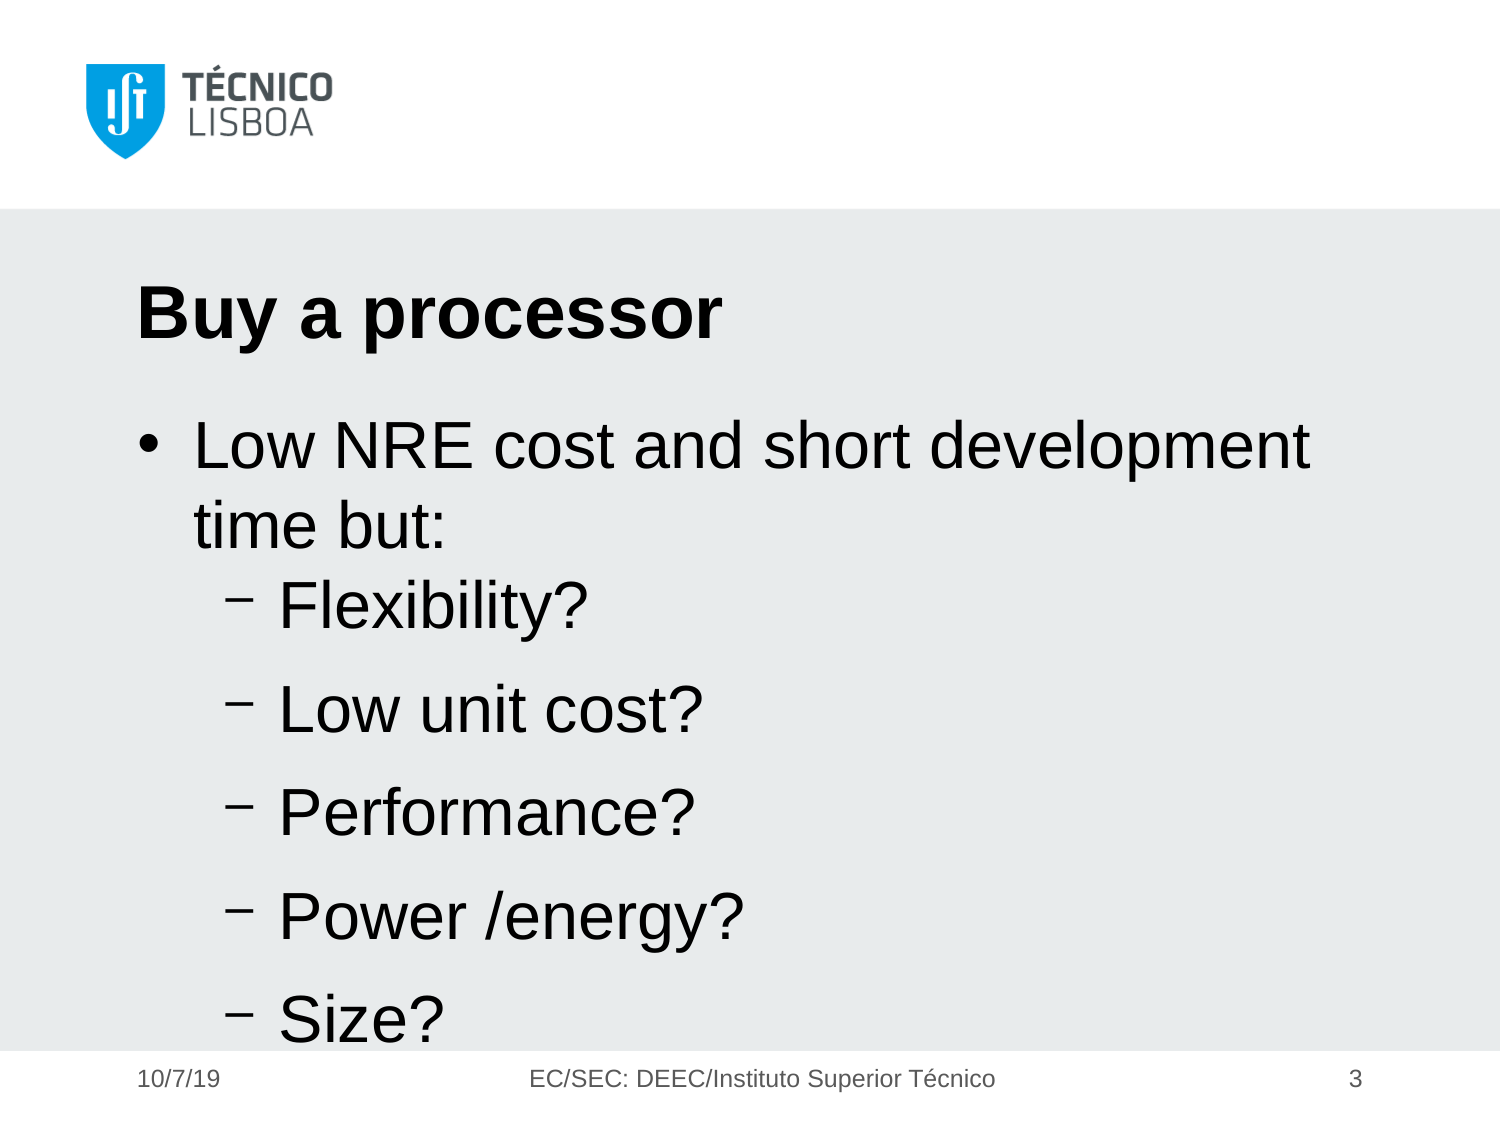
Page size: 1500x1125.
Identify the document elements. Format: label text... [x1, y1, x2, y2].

footer EC/SEC: DEEC/Instituto Superior Técnico [512, 1052, 1021, 1103]
picture [0, 0, 1500, 1125]
slide_number 19 [1077, 1052, 1378, 1103]
slide_number 10/7/19 [121, 1052, 425, 1103]
title Buy a processor [121, 237, 1378, 381]
list Low NRE cost and short development time but: Flexibility? Low unit cost? Performance? Power /energy? Size? [121, 394, 1378, 895]
